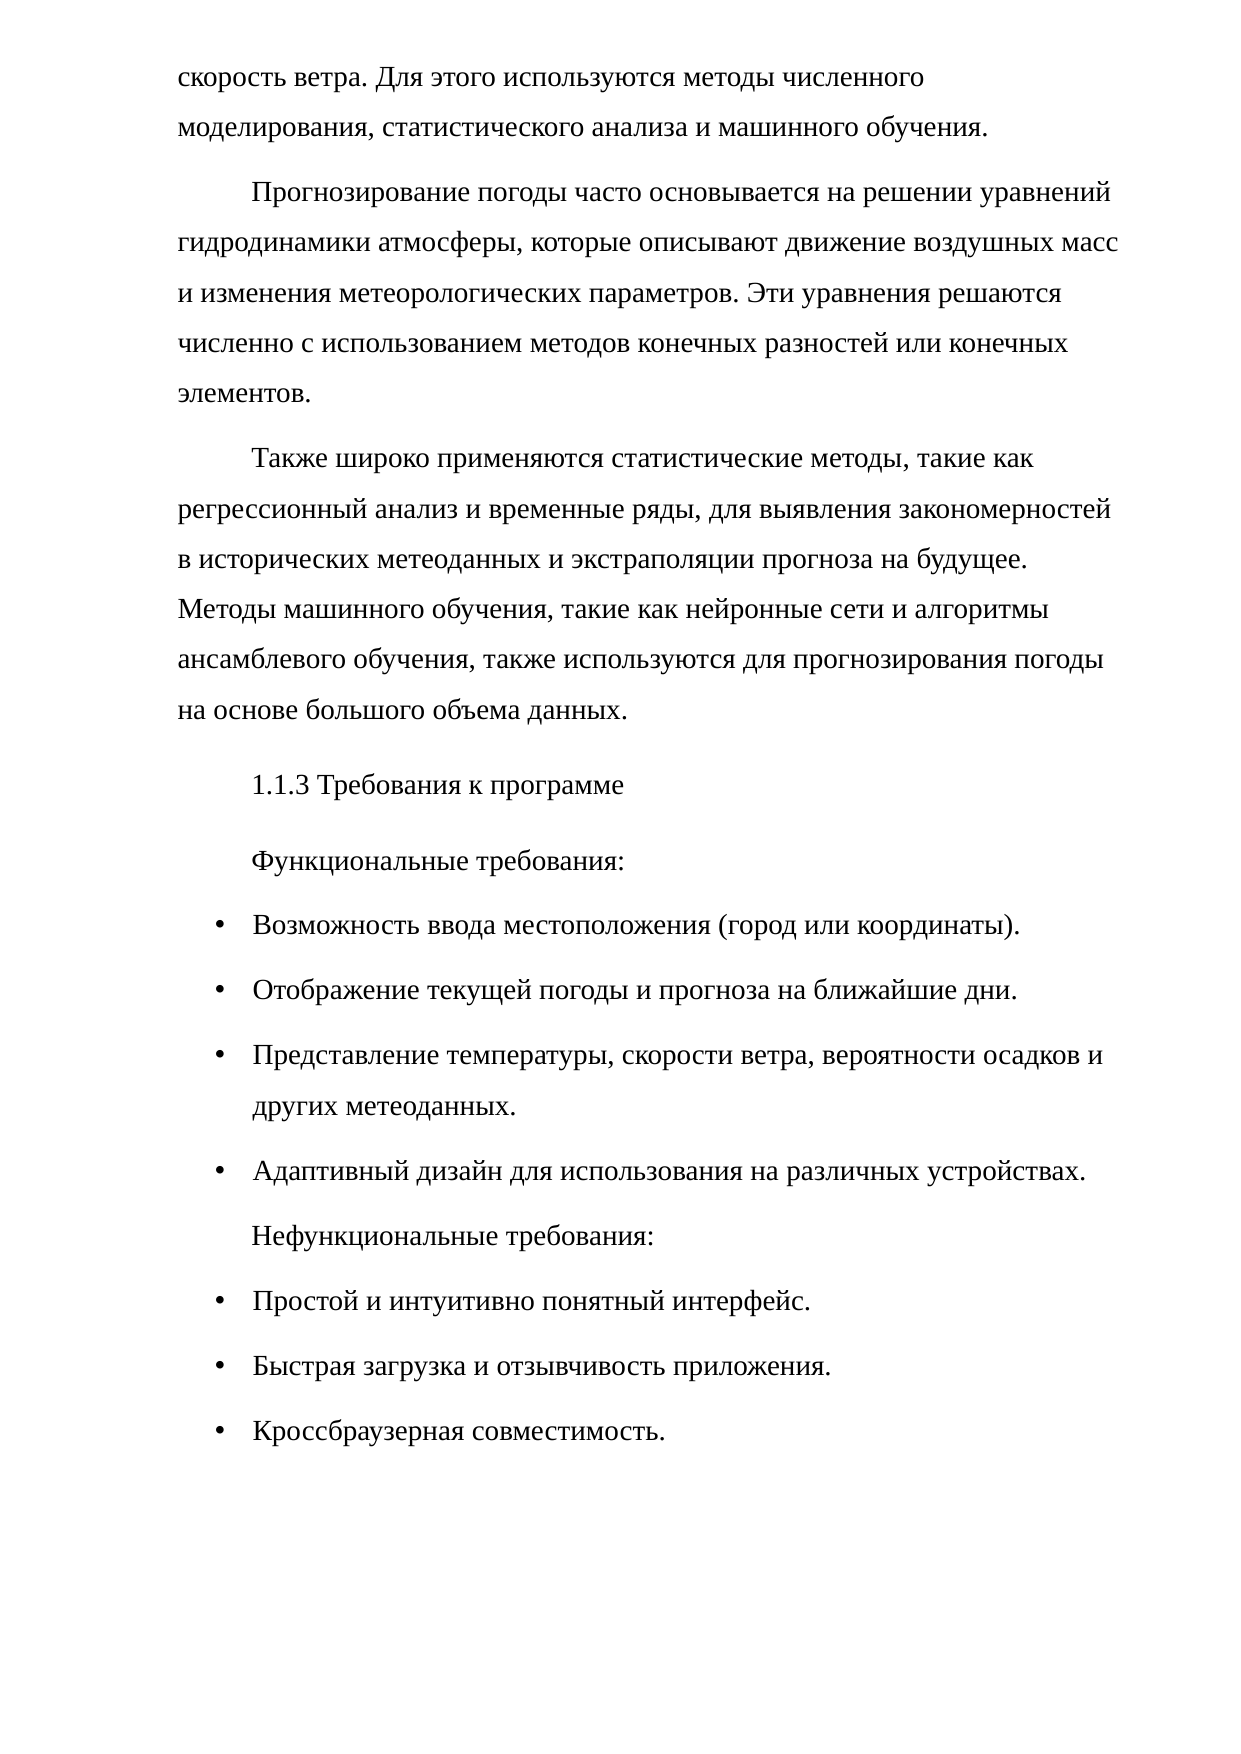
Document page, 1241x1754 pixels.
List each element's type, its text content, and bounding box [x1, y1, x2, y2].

list Простой и интуитивно понятный интерфейс. [215, 1283, 1122, 1316]
text скорость ветра. Для этого используются методы численного моделирования, статистического анализа и машинного обучения. [177, 59, 1122, 143]
list Быстрая загрузка и отзывчивость приложения. [215, 1348, 1122, 1381]
list Отображение текущей погоды и прогноза на ближайшие дни. [215, 972, 1122, 1006]
text Нефункциональные требования: [177, 1218, 1122, 1251]
text Также широко применяются статистические методы, такие как регрессионный анализ и временные ряды, для выявления закономерностей в исторических метеоданных и экстраполяции прогноза на будущее. Методы машинного обучения, такие как нейронные сети и алгоритмы ансамблевого обучения, также используются для прогнозирования погоды на основе большого объема данных. [177, 440, 1122, 726]
list Возможность ввода местоположения (город или координаты). [215, 907, 1122, 941]
text Прогнозирование погоды часто основывается на решении уравнений гидродинамики атмосферы, которые описывают движение воздушных масс и изменения метеорологических параметров. Эти уравнения решаются численно с использованием методов конечных разностей или конечных элементов. [177, 174, 1122, 409]
text Функциональные требования: [177, 843, 1122, 876]
subtitle 1.1.3 Требования к программе [177, 767, 1122, 801]
list Кроссбраузерная совместимость. [215, 1413, 1122, 1446]
list Представление температуры, скорости ветра, вероятности осадков и других метеоданных. [215, 1037, 1122, 1121]
list Адаптивный дизайн для использования на различных устройствах. [215, 1153, 1122, 1186]
